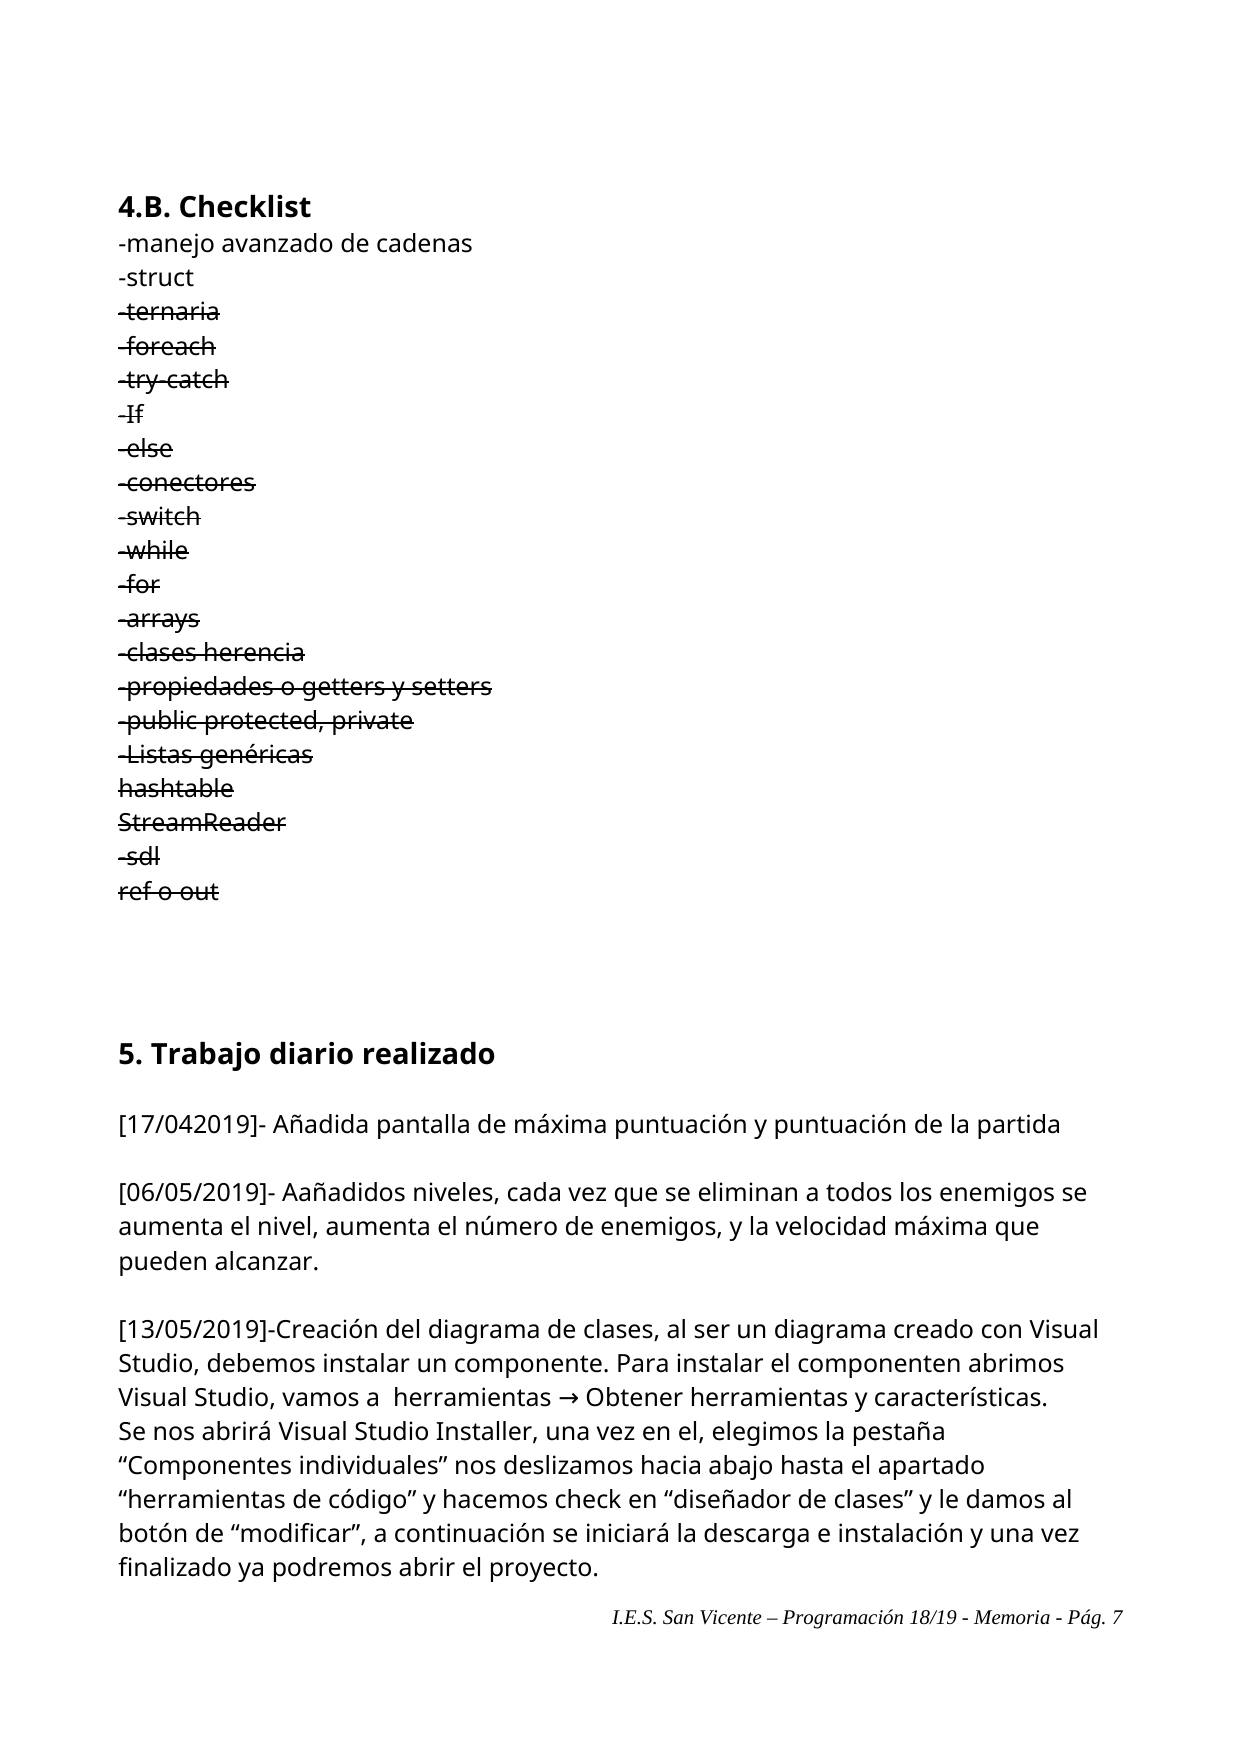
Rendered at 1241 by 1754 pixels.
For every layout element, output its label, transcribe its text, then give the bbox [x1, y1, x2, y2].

text -switch [118, 498, 1122, 532]
text [13/05/2019]-Creación del diagrama de clases, al ser un diagrama creado con Visual Studio, debemos instalar un componente. Para instalar el componenten abrimos Visual Studio, vamos a herramientas → Obtener herramientas y características. [118, 1311, 1122, 1413]
text -conectores [118, 464, 1122, 498]
text -while [118, 532, 1122, 567]
text ref o out [118, 873, 1122, 907]
text -else [118, 430, 1122, 464]
text -Listas genéricas [118, 737, 1122, 771]
text [17/042019]- Añadida pantalla de máxima puntuación y puntuación de la partida [118, 1107, 1122, 1141]
text -try-catch [118, 362, 1122, 396]
text -If [118, 396, 1122, 430]
text -arrays [118, 601, 1122, 635]
text -for [118, 567, 1122, 601]
text -public protected, private [118, 703, 1122, 737]
text -propiedades o getters y setters [118, 669, 1122, 703]
subtitle 4.B. Checklist [118, 186, 1122, 226]
text -sdl [118, 839, 1122, 873]
text -ternaria [118, 294, 1122, 328]
text -struct [118, 260, 1122, 294]
text [06/05/2019]- Aañadidos niveles, cada vez que se eliminan a todos los enemigos se aumenta el nivel, aumenta el número de enemigos, y la velocidad máxima que pueden alcanzar. [118, 1175, 1122, 1277]
text hashtable [118, 771, 1122, 805]
subtitle 5. Trabajo diario realizado [118, 1033, 1122, 1073]
text Se nos abrirá Visual Studio Installer, una vez en el, elegimos la pestaña “Componentes individuales” nos deslizamos hacia abajo hasta el apartado “herramientas de código” y hacemos check en “diseñador de clases” y le damos al botón de “modificar”, a continuación se iniciará la descarga e instalación y una vez finalizado ya podremos abrir el proyecto. [118, 1413, 1122, 1584]
text -clases herencia [118, 635, 1122, 669]
text StreamReader [118, 805, 1122, 839]
text -foreach [118, 328, 1122, 362]
text -manejo avanzado de cadenas [118, 226, 1122, 260]
